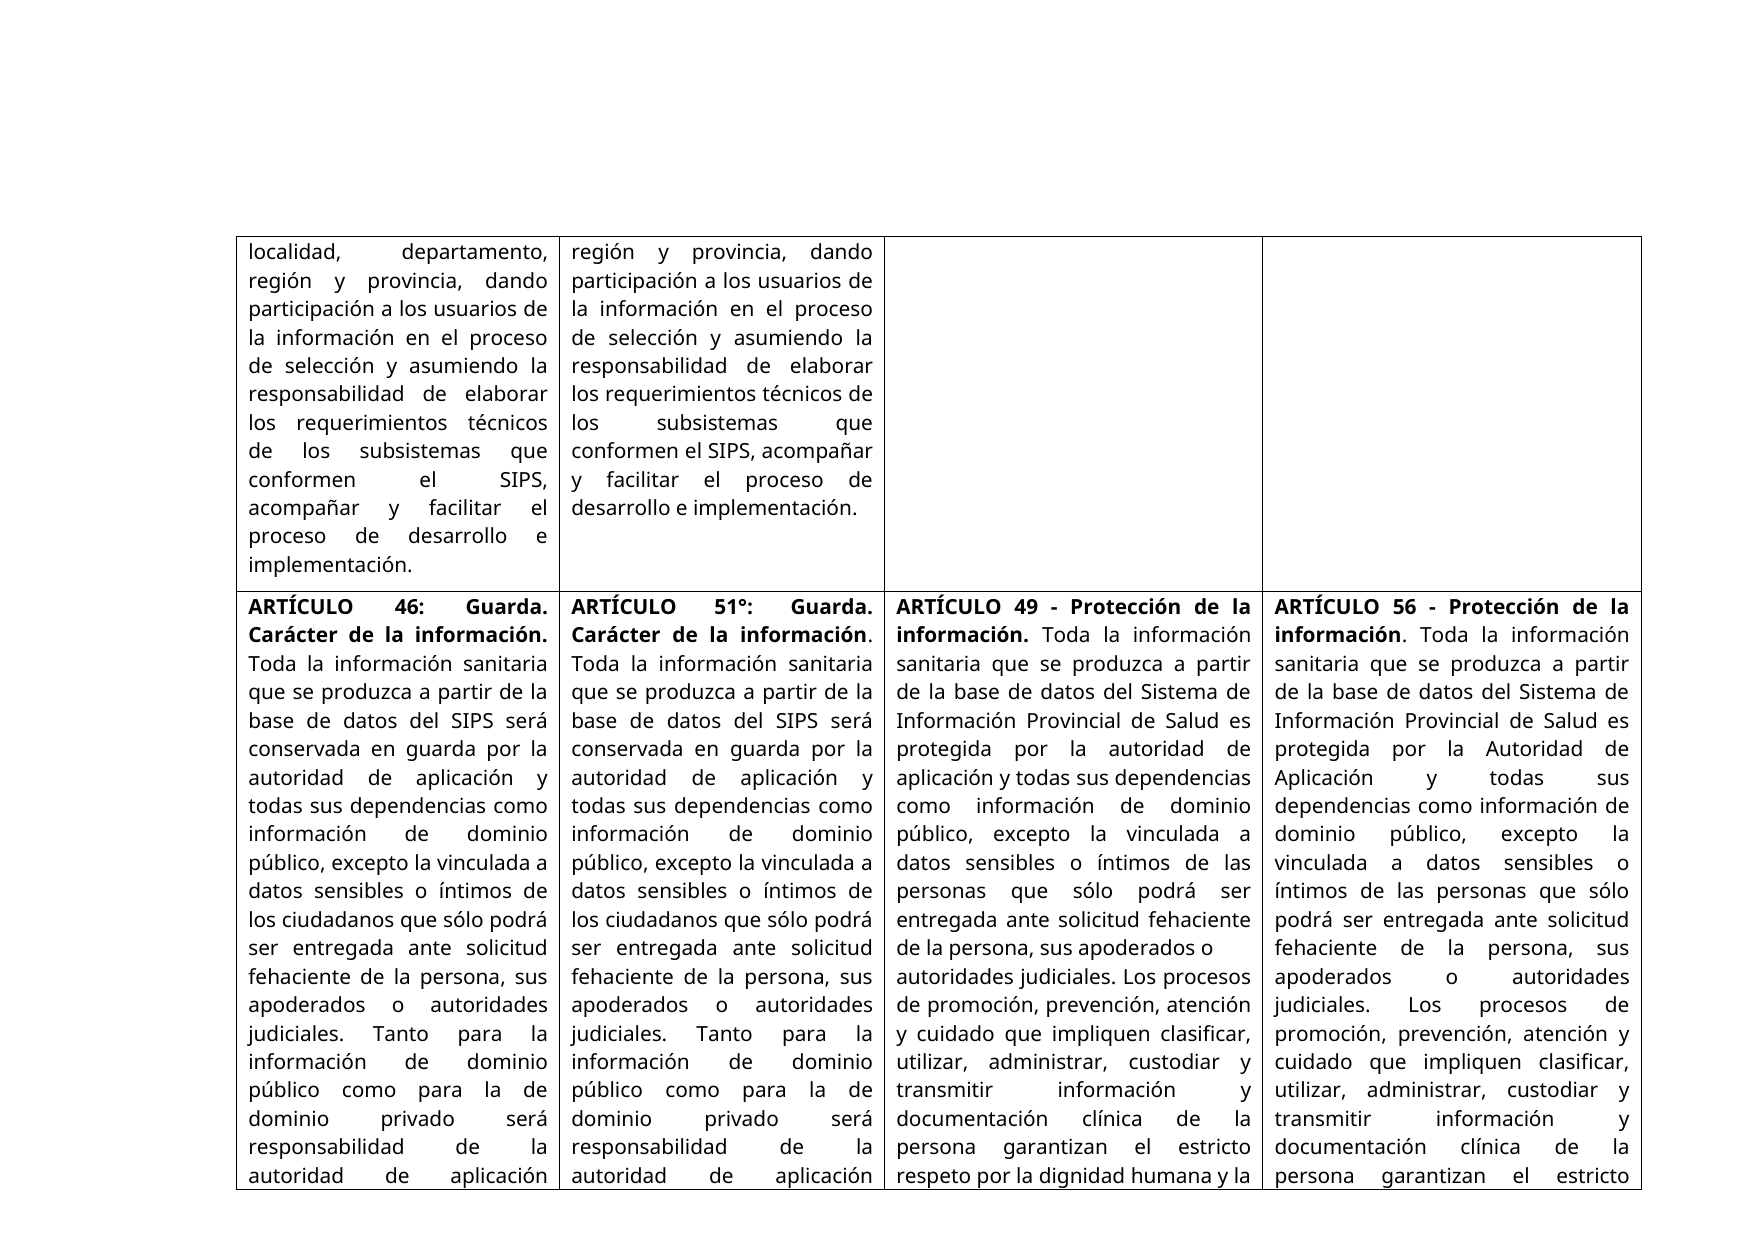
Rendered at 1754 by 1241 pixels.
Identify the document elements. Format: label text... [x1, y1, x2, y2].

table_cell región y provincia, dando participación a los usuarios de la información en el proceso de selección y asumiendo la responsabilidad de elaborar los requerimientos técnicos de los subsistemas que conformen el SIPS, acompañar y facilitar el proceso de desarrollo e implementación. [560, 237, 884, 591]
table_cell localidad, departamento, región y provincia, dando participación a los usuarios de la información en el proceso de selección y asumiendo la responsabilidad de elaborar los requerimientos técnicos de los subsistemas que conformen el SIPS, acompañar y facilitar el proceso de desarrollo e implementación. [237, 237, 559, 591]
table_cell ARTÍCULO 49 - Protección de la información. Toda la información sanitaria que se produzca a partir de la base de datos del Sistema de Información Provincial de Salud es protegida por la autoridad de aplicación y todas sus dependencias como información de dominio público, excepto la vinculada a datos sensibles o íntimos de las personas que sólo podrá ser entregada ante solicitud fehaciente de la persona, sus apoderados o autoridades judiciales. Los procesos de promoción, prevención, atención y cuidado que impliquen clasificar, utilizar, administrar, custodiar y transmitir información y documentación clínica de la persona garantizan el estricto respeto por la dignidad humana y la [885, 592, 1262, 1189]
table_cell [885, 237, 1262, 591]
table_cell [1263, 237, 1641, 591]
table_cell ARTÍCULO 51°: Guarda. Carácter de la información. Toda la información sanitaria que se produzca a partir de la base de datos del SIPS será conservada en guarda por la autoridad de aplicación y todas sus dependencias como información de dominio público, excepto la vinculada a datos sensibles o íntimos de los ciudadanos que sólo podrá ser entregada ante solicitud fehaciente de la persona, sus apoderados o autoridades judiciales. Tanto para la información de dominio público como para la de dominio privado será responsabilidad de la autoridad de aplicación [560, 592, 884, 1189]
table_cell ARTÍCULO 46: Guarda. Carácter de la información. Toda la información sanitaria que se produzca a partir de la base de datos del SIPS será conservada en guarda por la autoridad de aplicación y todas sus dependencias como información de dominio público, excepto la vinculada a datos sensibles o íntimos de los ciudadanos que sólo podrá ser entregada ante solicitud fehaciente de la persona, sus apoderados o autoridades judiciales. Tanto para la información de dominio público como para la de dominio privado será responsabilidad de la autoridad de aplicación [237, 592, 559, 1189]
table_cell ARTÍCULO 56 - Protección de la información. Toda la información sanitaria que se produzca a partir de la base de datos del Sistema de Información Provincial de Salud es protegida por la Autoridad de Aplicación y todas sus dependencias como información de dominio público, excepto la vinculada a datos sensibles o íntimos de las personas que sólo podrá ser entregada ante solicitud fehaciente de la persona, sus apoderados o autoridades judiciales. Los procesos de promoción, prevención, atención y cuidado que impliquen clasificar, utilizar, administrar, custodiar y transmitir información y documentación clínica de la persona garantizan el estricto [1263, 592, 1641, 1189]
